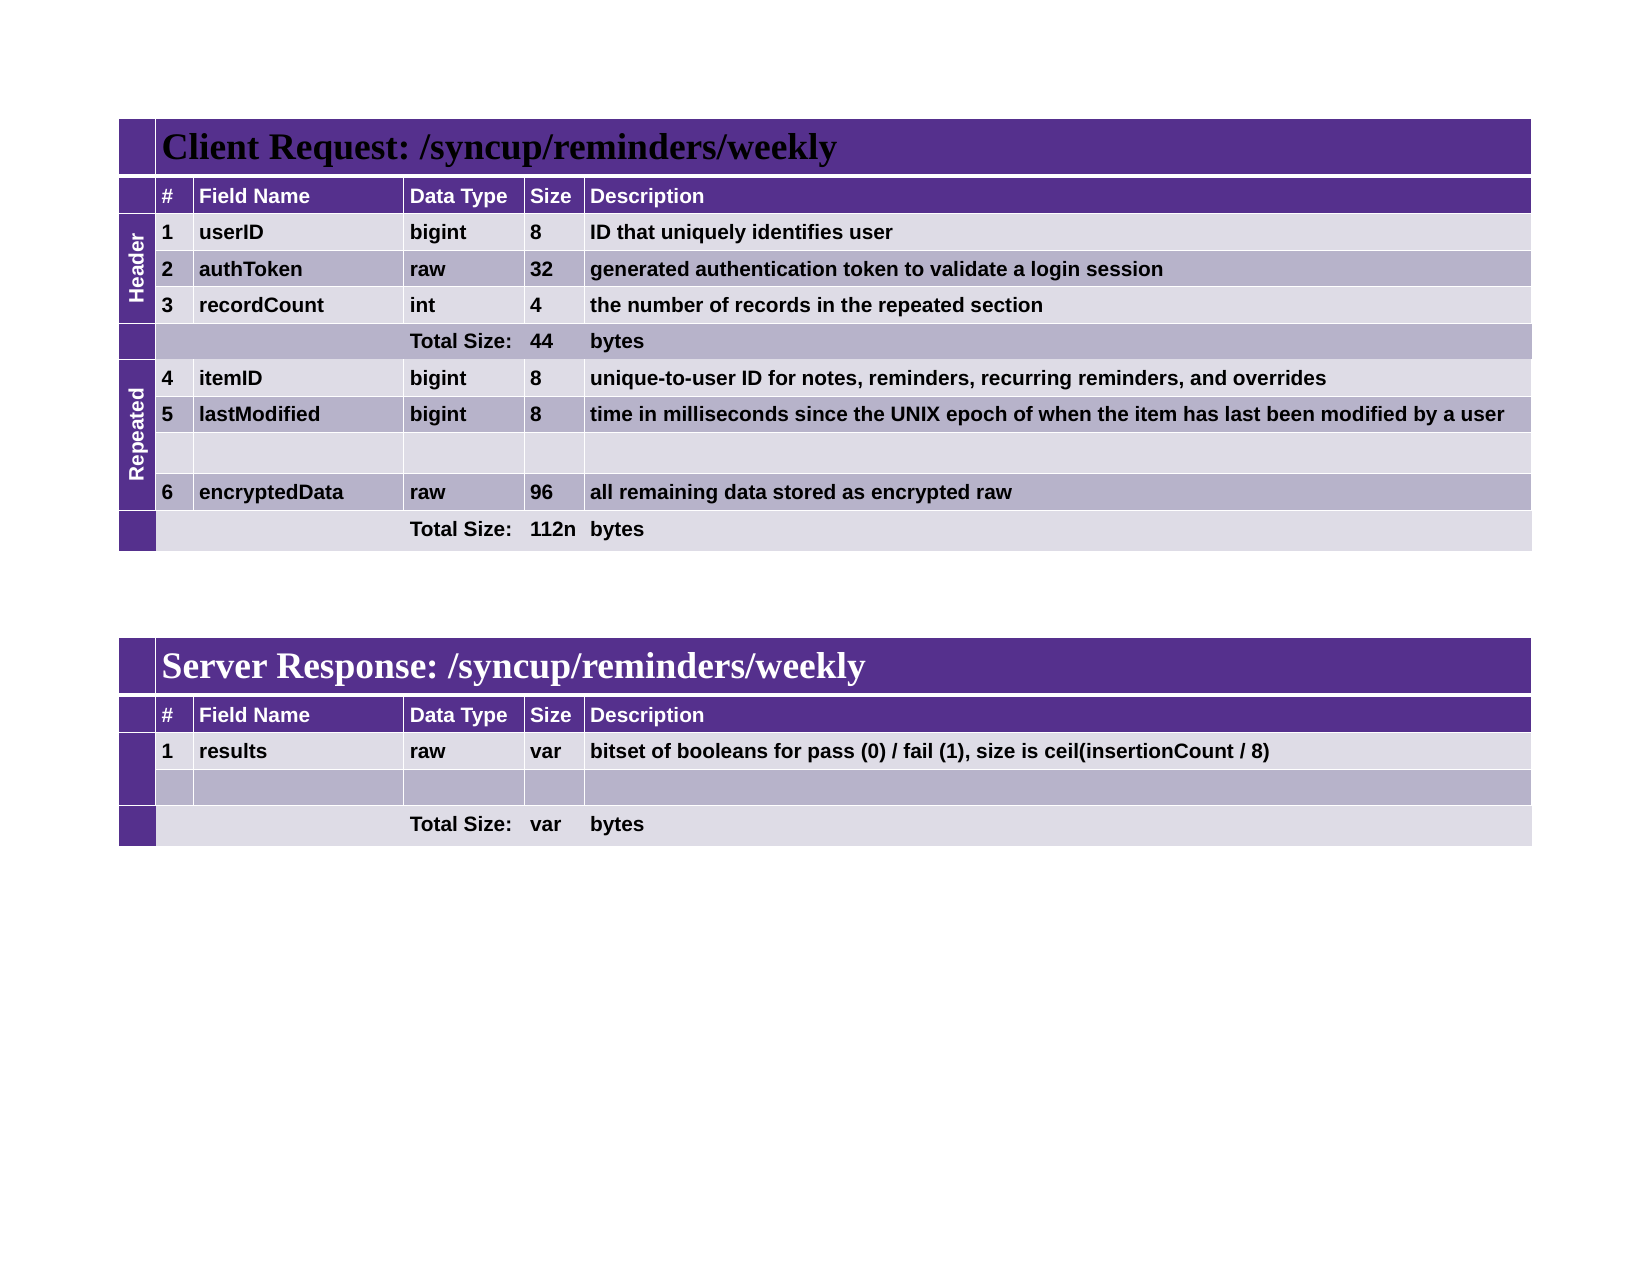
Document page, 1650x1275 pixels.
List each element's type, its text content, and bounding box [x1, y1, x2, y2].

table_cell 1 [156, 733, 193, 769]
table_cell Total Size: [404, 324, 524, 359]
table_cell [119, 178, 155, 213]
table_cell bigint [404, 214, 524, 250]
table_cell ID that uniquely identifies user [585, 214, 1531, 250]
table_cell 8 [525, 359, 584, 396]
table_cell authToken [194, 251, 403, 286]
table_cell 3 [156, 287, 193, 323]
table_cell 44 [524, 324, 584, 359]
table_cell time in milliseconds since the UNIX epoch of when the item has last been modified by a user [585, 397, 1531, 432]
table_cell bigint [404, 359, 524, 396]
table_cell 112n [524, 511, 584, 551]
table_cell [156, 324, 193, 359]
table_cell bytes [584, 324, 1532, 359]
table_cell 8 [525, 214, 584, 250]
table_cell 5 [156, 397, 193, 432]
table_cell 8 [525, 397, 584, 432]
table_cell recordCount [194, 287, 403, 323]
table_cell [525, 433, 584, 473]
table_cell [585, 433, 1531, 473]
table_cell Total Size: [404, 806, 524, 846]
table_cell # [156, 697, 193, 732]
table_cell var [525, 733, 584, 769]
table_cell [404, 433, 524, 473]
table_cell raw [404, 733, 524, 769]
table_cell Field Name [194, 178, 403, 213]
table_cell encryptedData [194, 474, 403, 510]
table_cell Header [119, 214, 155, 323]
table_cell bytes [584, 806, 1532, 846]
table_cell Description [585, 178, 1531, 213]
table_cell int [404, 287, 524, 323]
table_cell [156, 770, 193, 805]
table_header [119, 119, 155, 174]
table_header Server Response: /syncup/reminders/weekly [156, 638, 1531, 693]
table_cell Description [585, 697, 1531, 732]
table_cell [194, 433, 403, 473]
table_cell 4 [525, 287, 584, 323]
table_cell generated authentication token to validate a login session [585, 251, 1531, 286]
table_cell [119, 324, 155, 359]
table_cell 2 [156, 251, 193, 286]
table_cell 1 [156, 214, 193, 250]
table_cell [193, 324, 404, 359]
table_cell the number of records in the repeated section [585, 287, 1531, 323]
table_cell [525, 770, 584, 805]
table_cell Repeated [119, 360, 155, 510]
table_cell raw [404, 474, 524, 510]
table_header [119, 638, 155, 693]
table_header Client Request: /syncup/reminders/weekly [156, 119, 1531, 174]
table_cell [156, 806, 404, 846]
table_cell [585, 770, 1531, 805]
table_cell Data Type [404, 697, 524, 732]
table_cell [156, 433, 193, 473]
table_cell userID [194, 214, 403, 250]
table_cell # [156, 178, 193, 213]
table_cell 4 [156, 359, 193, 396]
table_cell itemID [194, 359, 403, 396]
table_cell raw [404, 251, 524, 286]
table_cell Size [525, 178, 584, 213]
table_cell [404, 770, 524, 805]
table_cell 6 [156, 474, 193, 510]
table_cell bytes [584, 511, 1532, 551]
table_cell Field Name [194, 697, 403, 732]
table_cell Total Size: [404, 511, 524, 551]
table_cell [119, 511, 156, 551]
table_cell [156, 511, 404, 551]
table_cell bigint [404, 397, 524, 432]
table_cell bitset of booleans for pass (0) / fail (1), size is ceil(insertionCount / 8) [585, 733, 1531, 769]
table_cell [119, 733, 155, 805]
table_cell Size [525, 697, 584, 732]
table_cell 96 [525, 474, 584, 510]
table_cell results [194, 733, 403, 769]
table_cell lastModified [194, 397, 403, 432]
table_cell 32 [525, 251, 584, 286]
table_cell [119, 806, 156, 846]
table_cell Data Type [404, 178, 524, 213]
table_cell [194, 770, 403, 805]
table_cell unique-to-user ID for notes, reminders, recurring reminders, and overrides [585, 359, 1531, 396]
table_cell var [524, 806, 584, 846]
table_cell [119, 697, 155, 732]
table_cell all remaining data stored as encrypted raw [585, 474, 1531, 510]
